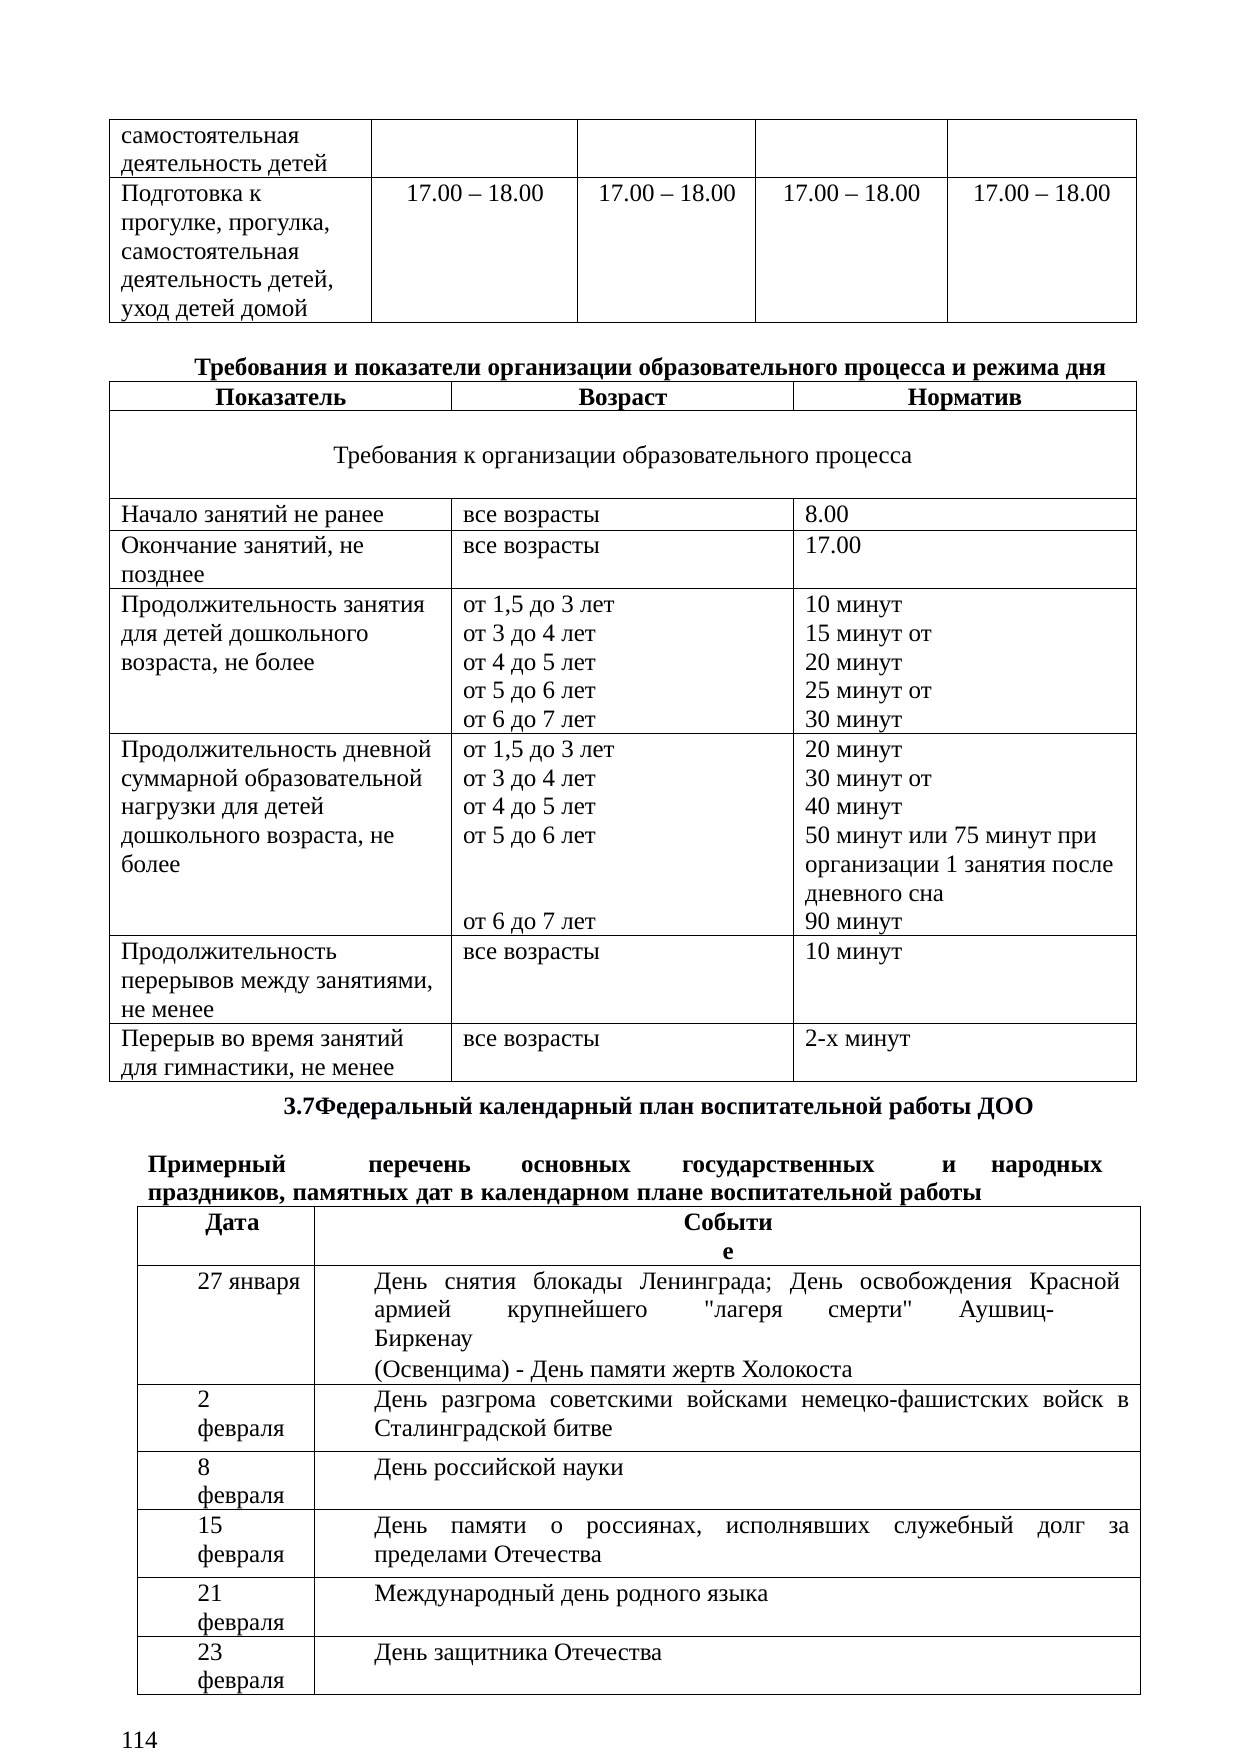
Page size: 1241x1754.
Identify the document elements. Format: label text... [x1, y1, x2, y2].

table_cell Продолжительность перерывов между занятиями, не менее [110, 936, 451, 1022]
table_cell [372, 120, 577, 177]
text Требования и показатели организации образовательного процесса и режима дня [121, 352, 1180, 381]
table_cell [948, 120, 1136, 177]
table_cell 8 февраля [138, 1452, 314, 1509]
table_cell 17.00 [794, 531, 1136, 588]
table_cell от 1,5 до 3 лет от 3 до 4 лет от 4 до 5 лет от 5 до 6 лет от 6 до 7 лет [452, 589, 793, 733]
table_cell [756, 120, 947, 177]
table_cell День снятия блокады Ленинграда; День освобождения Красной армией крупнейшего "лагеря смерти" Аушвиц-Биркенау (Освенцима) - День памяти жертв Холокоста [315, 1266, 1140, 1383]
table_header Дата [138, 1207, 314, 1265]
table_cell 15 февраля [138, 1510, 314, 1577]
table_cell Подготовка к прогулке, прогулка, самостоятельная деятельность детей, уход детей домой [110, 178, 371, 322]
subtitle 3.7Федеральный календарный план воспитательной работы ДОО [283, 1091, 1180, 1120]
table_cell День разгрома советскими войсками немецко-фашистских войск в Сталинградской битве [315, 1385, 1140, 1451]
table_cell Начало занятий не ранее [110, 499, 451, 529]
table_cell все возрасты [452, 936, 793, 1022]
table_cell 8.00 [794, 499, 1136, 529]
table_cell самостоятельная деятельность детей [110, 120, 371, 177]
table_cell 10 минут [794, 936, 1136, 1022]
table_cell Окончание занятий, не позднее [110, 531, 451, 588]
table_cell 23 февраля [138, 1637, 314, 1694]
table_cell все возрасты [452, 531, 793, 588]
table_cell Продолжительность дневной суммарной образовательной нагрузки для детей дошкольного возраста, не более [110, 734, 451, 935]
table_cell [578, 120, 755, 177]
table_cell Требования к организации образовательного процесса [110, 411, 1136, 498]
table_cell 17.00 – 18.00 [372, 178, 577, 322]
table_header Норматив [794, 382, 1136, 410]
table_cell 21 февраля [138, 1578, 314, 1636]
table_cell 27 января [138, 1266, 314, 1383]
text Примерный перечень основных государственных и народных праздников, памятных дат в календарном плане воспитательной работы [148, 1149, 1152, 1206]
table_cell 10 минут 15 минут от 20 минут 25 минут от 30 минут [794, 589, 1136, 733]
table_cell 17.00 – 18.00 [756, 178, 947, 322]
table_cell 17.00 – 18.00 [578, 178, 755, 322]
table_header Показатель [110, 382, 451, 410]
table_cell 2-х минут [794, 1024, 1136, 1081]
table_cell Перерыв во время занятий для гимнастики, не менее [110, 1024, 451, 1081]
table_header Возраст [452, 382, 793, 410]
table_cell День защитника Отечества [315, 1637, 1140, 1694]
table_cell все возрасты [452, 499, 793, 529]
table_cell Международный день родного языка [315, 1578, 1140, 1636]
table_cell Продолжительность занятия для детей дошкольного возраста, не более [110, 589, 451, 733]
table_cell 17.00 – 18.00 [948, 178, 1136, 322]
table_cell День памяти о россиянах, исполнявших служебный долг за пределами Отечества [315, 1510, 1140, 1577]
table_cell от 1,5 до 3 лет от 3 до 4 лет от 4 до 5 лет от 5 до 6 лет от 6 до 7 лет [452, 734, 793, 935]
table_cell все возрасты [452, 1024, 793, 1081]
table_cell 2 февраля [138, 1385, 314, 1451]
table_cell 20 минут 30 минут от 40 минут 50 минут или 75 минут при организации 1 занятия после дневного сна 90 минут [794, 734, 1136, 935]
table_header Событие [315, 1207, 1140, 1265]
table_cell День российской науки [315, 1452, 1140, 1509]
